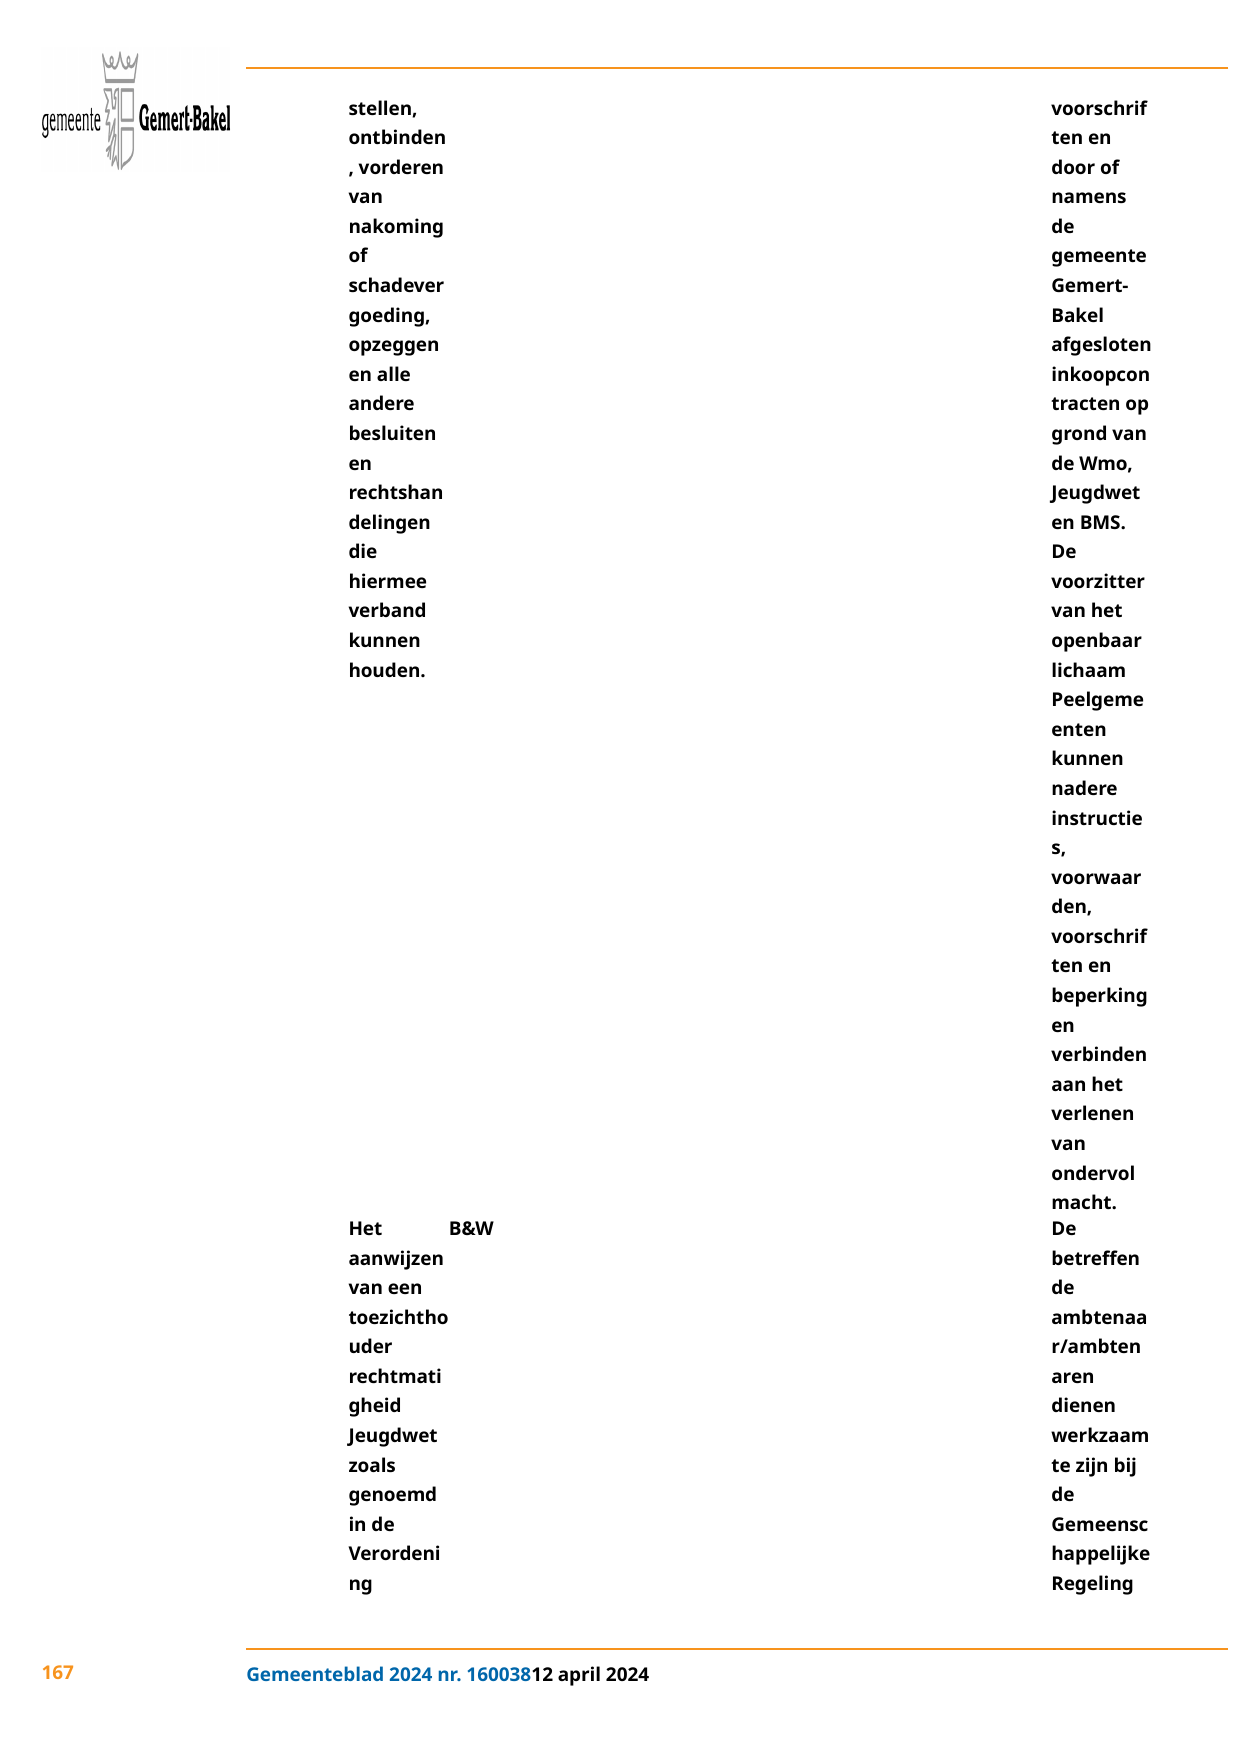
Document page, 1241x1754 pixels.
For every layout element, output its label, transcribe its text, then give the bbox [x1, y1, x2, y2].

table_cell voorschriften en door of namens de gemeente Gemert-Bakel afgesloten inkoopcontracten op grond van de Wmo, Jeugdwet en BMS. De voorzitter van het openbaar lichaam Peelgemeenten kunnen nadere instructies, voorwaarden, voorschriften en beperkingen verbinden aan het verlenen van ondervolmacht. [1051, 95, 1152, 1215]
table_cell [951, 1215, 1051, 1596]
table_cell [248, 1215, 348, 1596]
table_cell [850, 1215, 951, 1596]
table_cell [449, 95, 549, 1215]
table_cell [248, 95, 348, 1215]
table_cell B&W [449, 1215, 549, 1596]
table_cell stellen, ontbinden, vorderen van nakoming of schadevergoeding, opzeggen en alle andere besluiten en rechtshandelingen die hiermee verband kunnen houden. [348, 95, 449, 1215]
table_cell De betreffende ambtenaar/ambtenaren dienen werkzaam te zijn bij de Gemeenschappelijke Regeling [1051, 1215, 1152, 1596]
picture [41, 47, 231, 172]
table_cell [850, 95, 951, 1215]
table_cell [650, 95, 750, 1215]
table_cell [549, 95, 649, 1215]
table_cell Het aanwijzen van een toezichthouder rechtmatigheid Jeugdwet zoals genoemd in de Verordening [348, 1215, 449, 1596]
table_cell [750, 95, 850, 1215]
table_cell [549, 1215, 649, 1596]
table_cell [750, 1215, 850, 1596]
table_cell [951, 95, 1051, 1215]
table_cell [650, 1215, 750, 1596]
